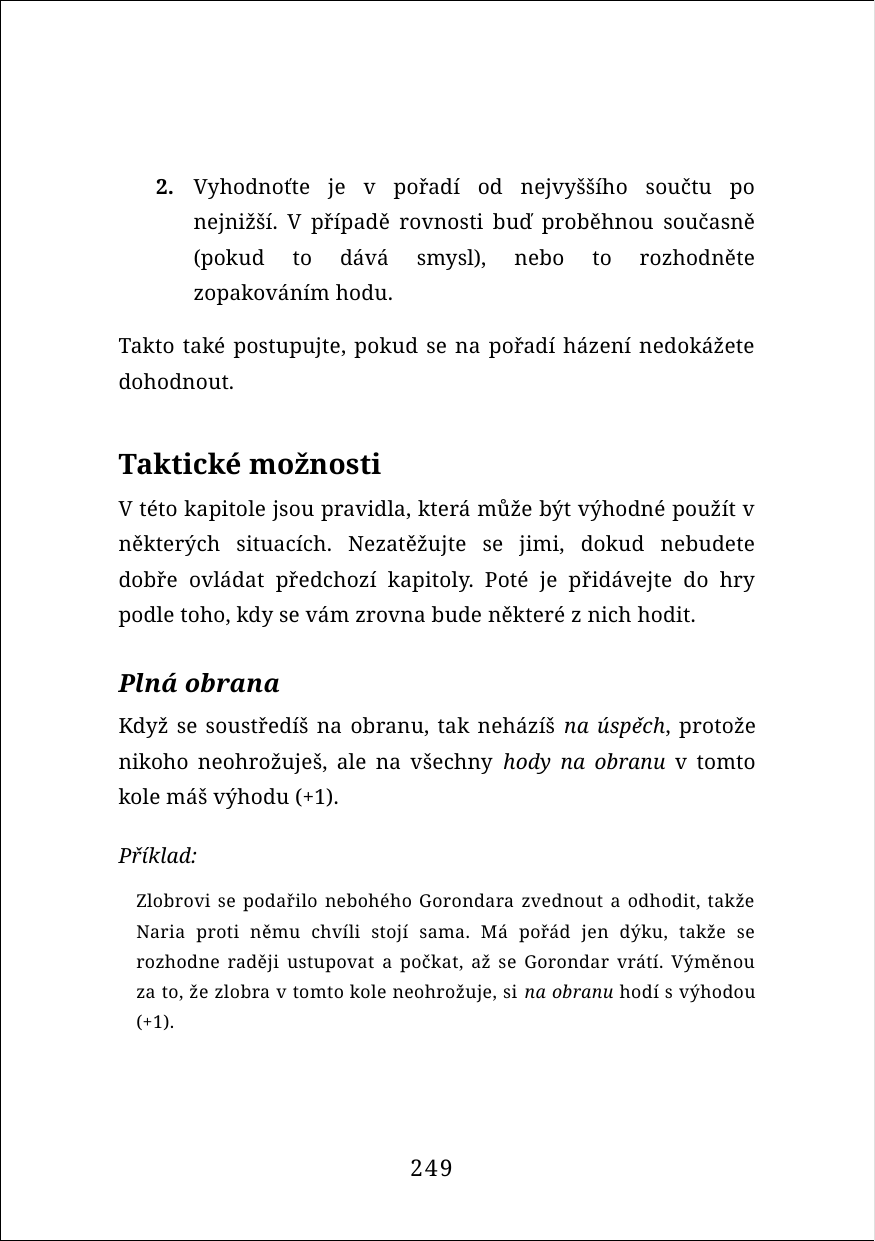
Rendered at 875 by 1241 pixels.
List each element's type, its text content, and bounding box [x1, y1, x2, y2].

text Příklad: [118, 842, 756, 870]
text V této kapitole jsou pravidla, která může být výhodné použít v některých situacích. Nezatěžujte se jimi, dokud nebudete dobře ovládat předchozí kapitoly. Poté je přidávejte do hry podle toho, kdy se vám zrovna bude některé z nich hodit. [118, 494, 756, 629]
text Takto také postupujte, pokud se na pořadí házení nedokážete dohodnout. [118, 332, 756, 396]
text Zlobrovi se podařilo nebohého Gorondara zvednout a odhodit, takže Naria proti němu chvíli stojí sama. Má pořád jen dýku, takže se rozhodne raději ustupovat a počkat, až se Gorondar vrátí. Výměnou za to, že zlobra v tomto kole neohrožuje, si na obranu hodí s výhodou (+1). [136, 889, 756, 1034]
list Vyhodnoťte je v pořadí od nejvyššího součtu po nejnižší. V případě rovnosti buď proběhnou současně (pokud to dává smysl), nebo to rozhodněte zopakováním hodu. [156, 172, 756, 307]
subtitle Plná obrana [118, 666, 756, 700]
subtitle Taktické možnosti [118, 444, 756, 482]
text Když se soustředíš na obranu, tak neházíš na úspěch, protože nikoho neohrožuješ, ale na všechny hody na obranu v tomto kole máš výhodu (+1). [118, 711, 756, 811]
